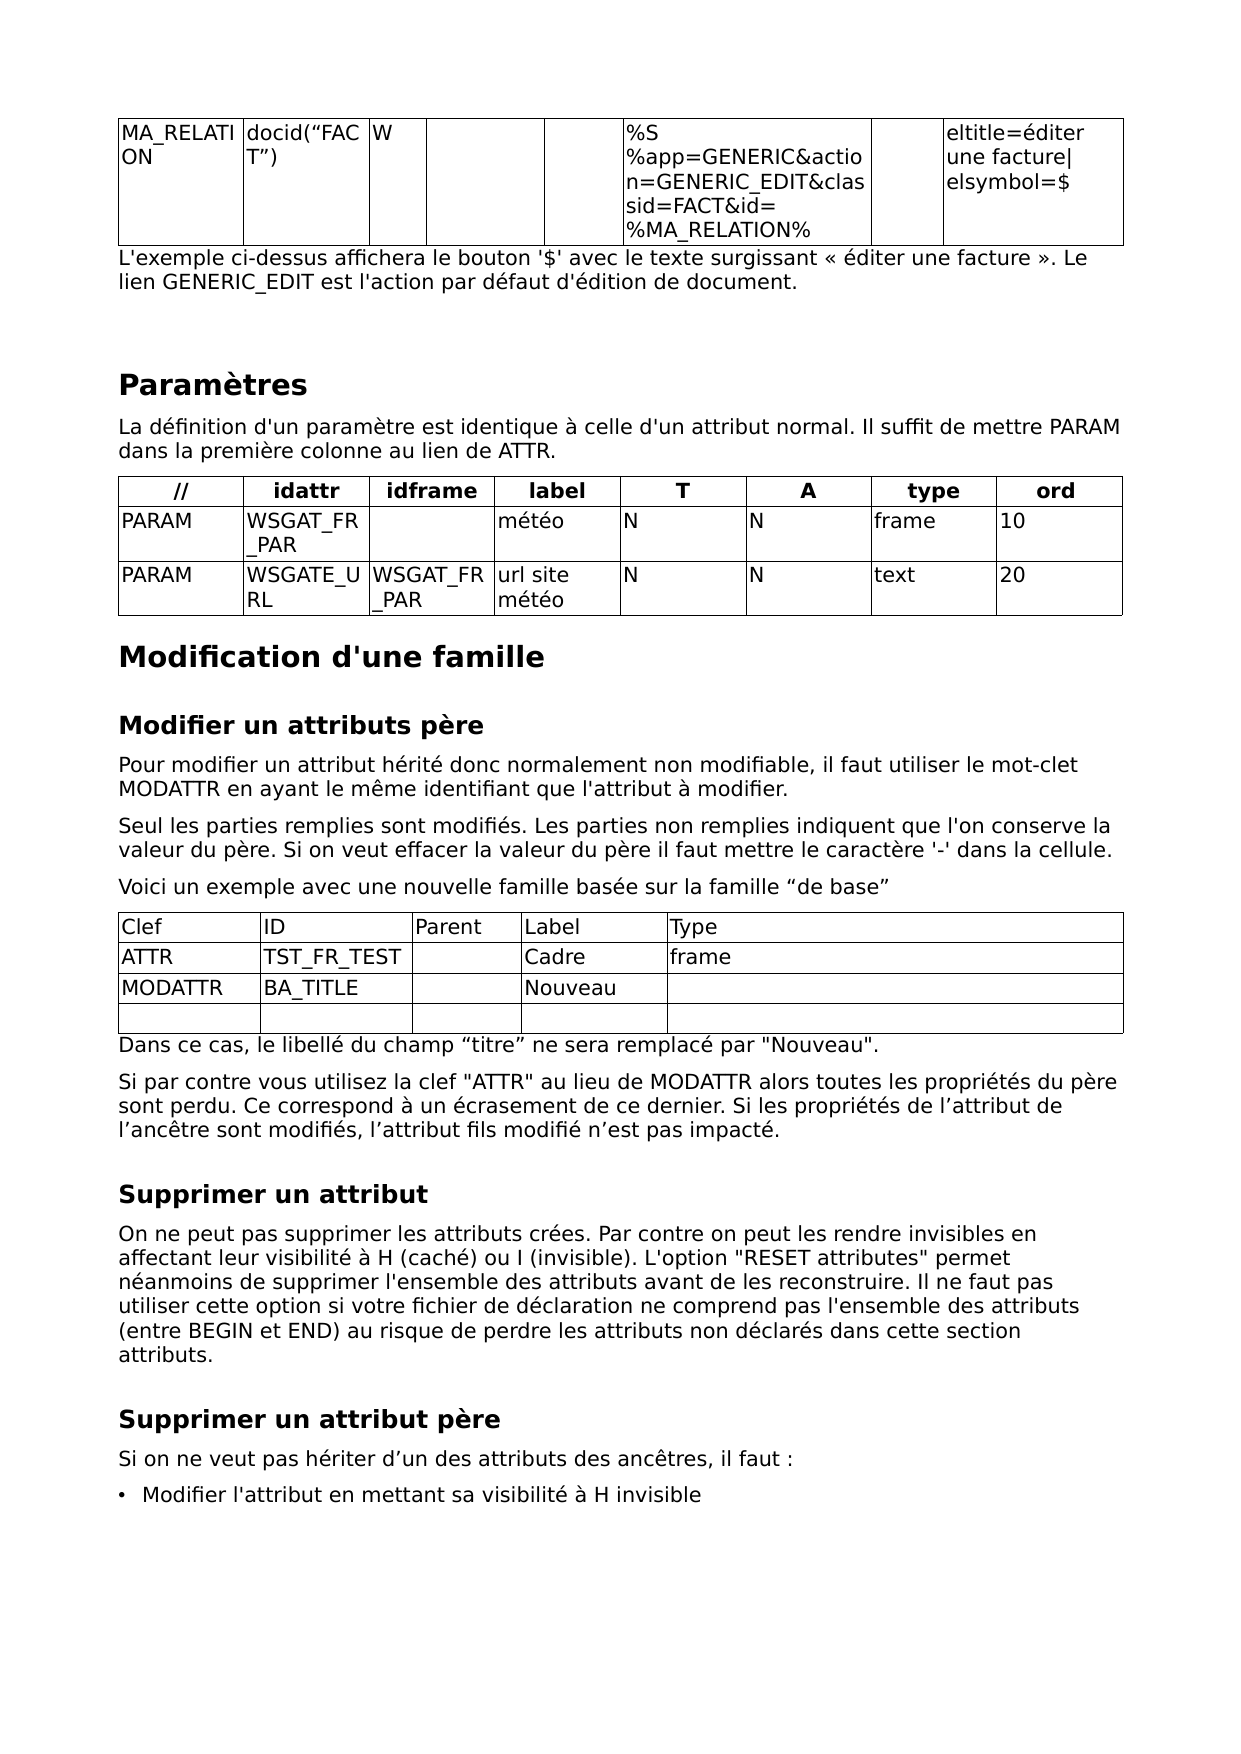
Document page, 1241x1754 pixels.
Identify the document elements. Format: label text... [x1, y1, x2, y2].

table_cell WSGAT_FR_PAR [244, 507, 369, 561]
table_cell W [370, 119, 426, 245]
table_cell [668, 974, 1123, 1003]
table_cell frame [872, 507, 996, 561]
table_cell [872, 119, 943, 245]
table_header type [872, 477, 996, 506]
table_header // [119, 477, 243, 506]
table_cell [119, 1004, 260, 1033]
text Dans ce cas, le libellé du champ “titre” ne sera remplacé par "Nouveau". [118, 1034, 1122, 1057]
subtitle Modifier un attributs père [118, 712, 1122, 741]
table_cell PARAM [119, 507, 243, 561]
subtitle Modification d'une famille [118, 640, 1122, 674]
text Voici un exemple avec une nouvelle famille basée sur la famille “de base” [118, 875, 1122, 899]
table_cell N [621, 507, 746, 561]
table_header T [621, 477, 746, 506]
text La définition d'un paramètre est identique à celle d'un attribut normal. Il suffit de mettre PARAM dans la première colonne au lien de ATTR. [118, 415, 1122, 463]
text Seul les parties remplies sont modifiés. Les parties non remplies indiquent que l'on conserve la valeur du père. Si on veut effacer la valeur du père il faut mettre le caractère '-' dans la cellule. [118, 814, 1122, 863]
subtitle Supprimer un attribut père [118, 1405, 1122, 1434]
table_header idattr [244, 477, 369, 506]
table_cell [668, 1004, 1123, 1033]
table_cell N [747, 507, 871, 561]
table_cell 20 [997, 562, 1122, 615]
text Si par contre vous utilisez la clef "ATTR" au lieu de MODATTR alors toutes les propriétés du père sont perdu. Ce correspond à un écrasement de ce dernier. Si les propriétés de l’attribut de l’ancêtre sont modifiés, l’attribut fils modifié n’est pas impacté. [118, 1070, 1122, 1143]
table_cell Nouveau [522, 974, 667, 1003]
subtitle Paramètres [118, 368, 1122, 402]
table_header label [495, 477, 620, 506]
table_header idframe [370, 477, 494, 506]
table_cell [413, 974, 521, 1003]
table_cell eltitle=éditer une facture|elsymbol=$ [944, 119, 1123, 245]
table_cell ATTR [119, 943, 260, 972]
table_cell BA_TITLE [261, 974, 412, 1003]
table_cell [370, 507, 494, 561]
table_cell [545, 119, 623, 245]
subtitle Supprimer un attribut [118, 1180, 1122, 1209]
table_cell [261, 1004, 412, 1033]
table_cell [522, 1004, 667, 1033]
table_header Clef [119, 913, 260, 942]
table_header Type [668, 913, 1123, 942]
table_header ord [997, 477, 1122, 506]
table_header ID [261, 913, 412, 942]
table_header Parent [413, 913, 521, 942]
table_cell [427, 119, 544, 245]
text On ne peut pas supprimer les attributs crées. Par contre on peut les rendre invisibles en affectant leur visibilité à H (caché) ou I (invisible). L'option "RESET attributes" permet néanmoins de supprimer l'ensemble des attributs avant de les reconstruire. Il ne faut pas utiliser cette option si votre fichier de déclaration ne comprend pas l'ensemble des attributs (entre BEGIN et END) au risque de perdre les attributs non déclarés dans cette section attributs. [118, 1222, 1122, 1367]
table_cell [413, 943, 521, 972]
table_cell 10 [997, 507, 1122, 561]
text Pour modifier un attribut hérité donc normalement non modifiable, il faut utiliser le mot-clet MODATTR en ayant le même identifiant que l'attribut à modifier. [118, 753, 1122, 802]
table_cell WSGAT_FR_PAR [370, 562, 494, 615]
list Modifier l'attribut en mettant sa visibilité à H invisible [118, 1483, 1122, 1508]
table_header A [747, 477, 871, 506]
table_cell N [621, 562, 746, 615]
text Si on ne veut pas hériter d’un des attributs des ancêtres, il faut : [118, 1447, 1122, 1471]
table_cell TST_FR_TEST [261, 943, 412, 972]
table_cell MA_RELATION [119, 119, 243, 245]
table_cell WSGATE_URL [244, 562, 369, 615]
table_cell docid(“FACT”) [244, 119, 369, 245]
table_cell Cadre [522, 943, 667, 972]
table_header Label [522, 913, 667, 942]
table_cell MODATTR [119, 974, 260, 1003]
table_cell PARAM [119, 562, 243, 615]
table_cell N [747, 562, 871, 615]
text L'exemple ci-dessus affichera le bouton '$' avec le texte surgissant « éditer une facture ». Le lien GENERIC_EDIT est l'action par défaut d'édition de document. [118, 246, 1122, 294]
table_cell url site météo [495, 562, 620, 615]
table_cell météo [495, 507, 620, 561]
table_cell [413, 1004, 521, 1033]
table_cell frame [668, 943, 1123, 972]
table_cell %S%app=GENERIC&action=GENERIC_EDIT&classid=FACT&id=%MA_RELATION% [624, 119, 871, 245]
table_cell text [872, 562, 996, 615]
